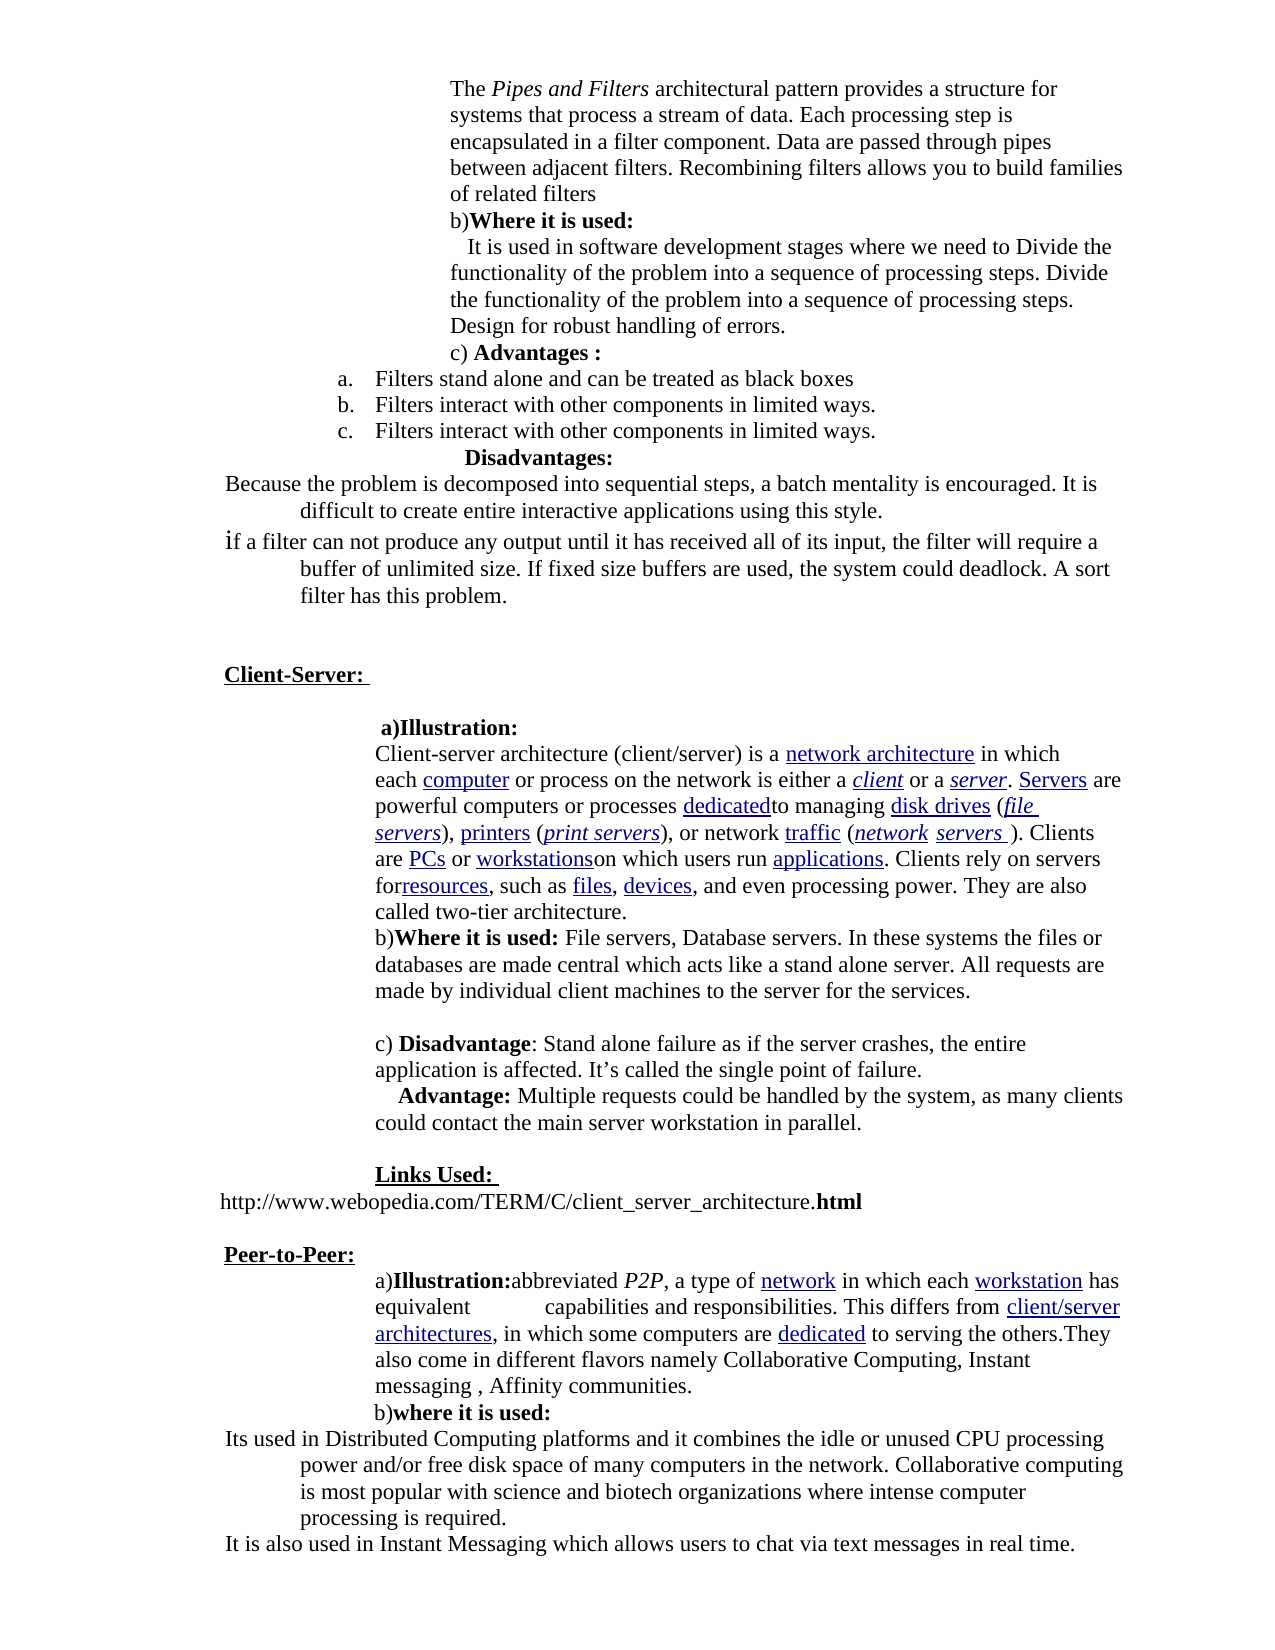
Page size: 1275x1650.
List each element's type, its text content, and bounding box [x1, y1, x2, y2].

list if a filter can not produce any output until it has received all of its input, the filter will require a buffer of unlimited size. If fixed size buffers are used, the system could deadlock. A sort filter has this problem. [187, 523, 1125, 608]
text b)Where it is used: [450, 207, 1125, 233]
text Peer-to-Peer: [224, 1241, 1125, 1267]
text c) Disadvantage: Stand alone failure as if the server crashes, the entire application is affected. It’s called the single point of failure. [375, 1030, 1125, 1082]
list Filters interact with other components in limited ways. [337, 391, 1125, 418]
list Filters stand alone and can be treated as black boxes [337, 365, 1125, 391]
text a)Illustration: [375, 713, 1125, 740]
text a)Illustration:abbreviated P2P, a type of network in which each workstation has equivalent capabilities and responsibilities. This differs from client/server architectures, in which some computers are dedicated to serving the others.They also come in different flavors namely Collaborative Computing, Instant messaging , Affinity communities. [375, 1267, 1125, 1399]
text Disadvantages: [150, 444, 1125, 470]
text The Pipes and Filters architectural pattern provides a structure for systems that process a stream of data. Each processing step is encapsulated in a filter component. Data are passed through pipes between adjacent filters. Recombining filters allows you to build families of related filters [450, 75, 1125, 207]
text c) Advantages : [450, 338, 1125, 365]
text b)where it is used: [224, 1399, 1125, 1425]
text b)Where it is used: File servers, Database servers. In these systems the files or databases are made central which acts like a stand alone server. All requests are made by individual client machines to the server for the services. [375, 924, 1125, 1003]
list Because the problem is decomposed into sequential steps, a batch mentality is encouraged. It is difficult to create entire interactive applications using this style. [187, 470, 1125, 523]
list It is also used in Instant Messaging which allows users to chat via text messages in real time. [187, 1531, 1125, 1557]
text It is used in software development stages where we need to Divide the functionality of the problem into a sequence of processing steps. Divide the functionality of the problem into a sequence of processing steps. Design for robust handling of errors. [450, 233, 1125, 338]
list Filters interact with other components in limited ways. [337, 418, 1125, 444]
list Its used in Distributed Computing platforms and it combines the idle or unused CPU processing power and/or free disk space of many computers in the network. Collaborative computing is most popular with science and biotech organizations where intense computer processing is required. [187, 1425, 1125, 1531]
text Links Used: http://www.webopedia.com/TERM/C/client_server_architecture.html [220, 1162, 1125, 1214]
text Client-server architecture (client/server) is a network architecture in which each computer or process on the network is either a client or a server. Servers are powerful computers or processes dedicatedto managing disk drives (file servers), printers (print servers), or network traffic (network servers ). Clients are PCs or workstationson which users run applications. Clients rely on servers forresources, such as files, devices, and even processing power. They are also called two-tier architecture. [375, 740, 1125, 924]
text Client-Server: [224, 661, 1125, 687]
text Advantage: Multiple requests could be handled by the system, as many clients could contact the main server workstation in parallel. [375, 1082, 1125, 1135]
